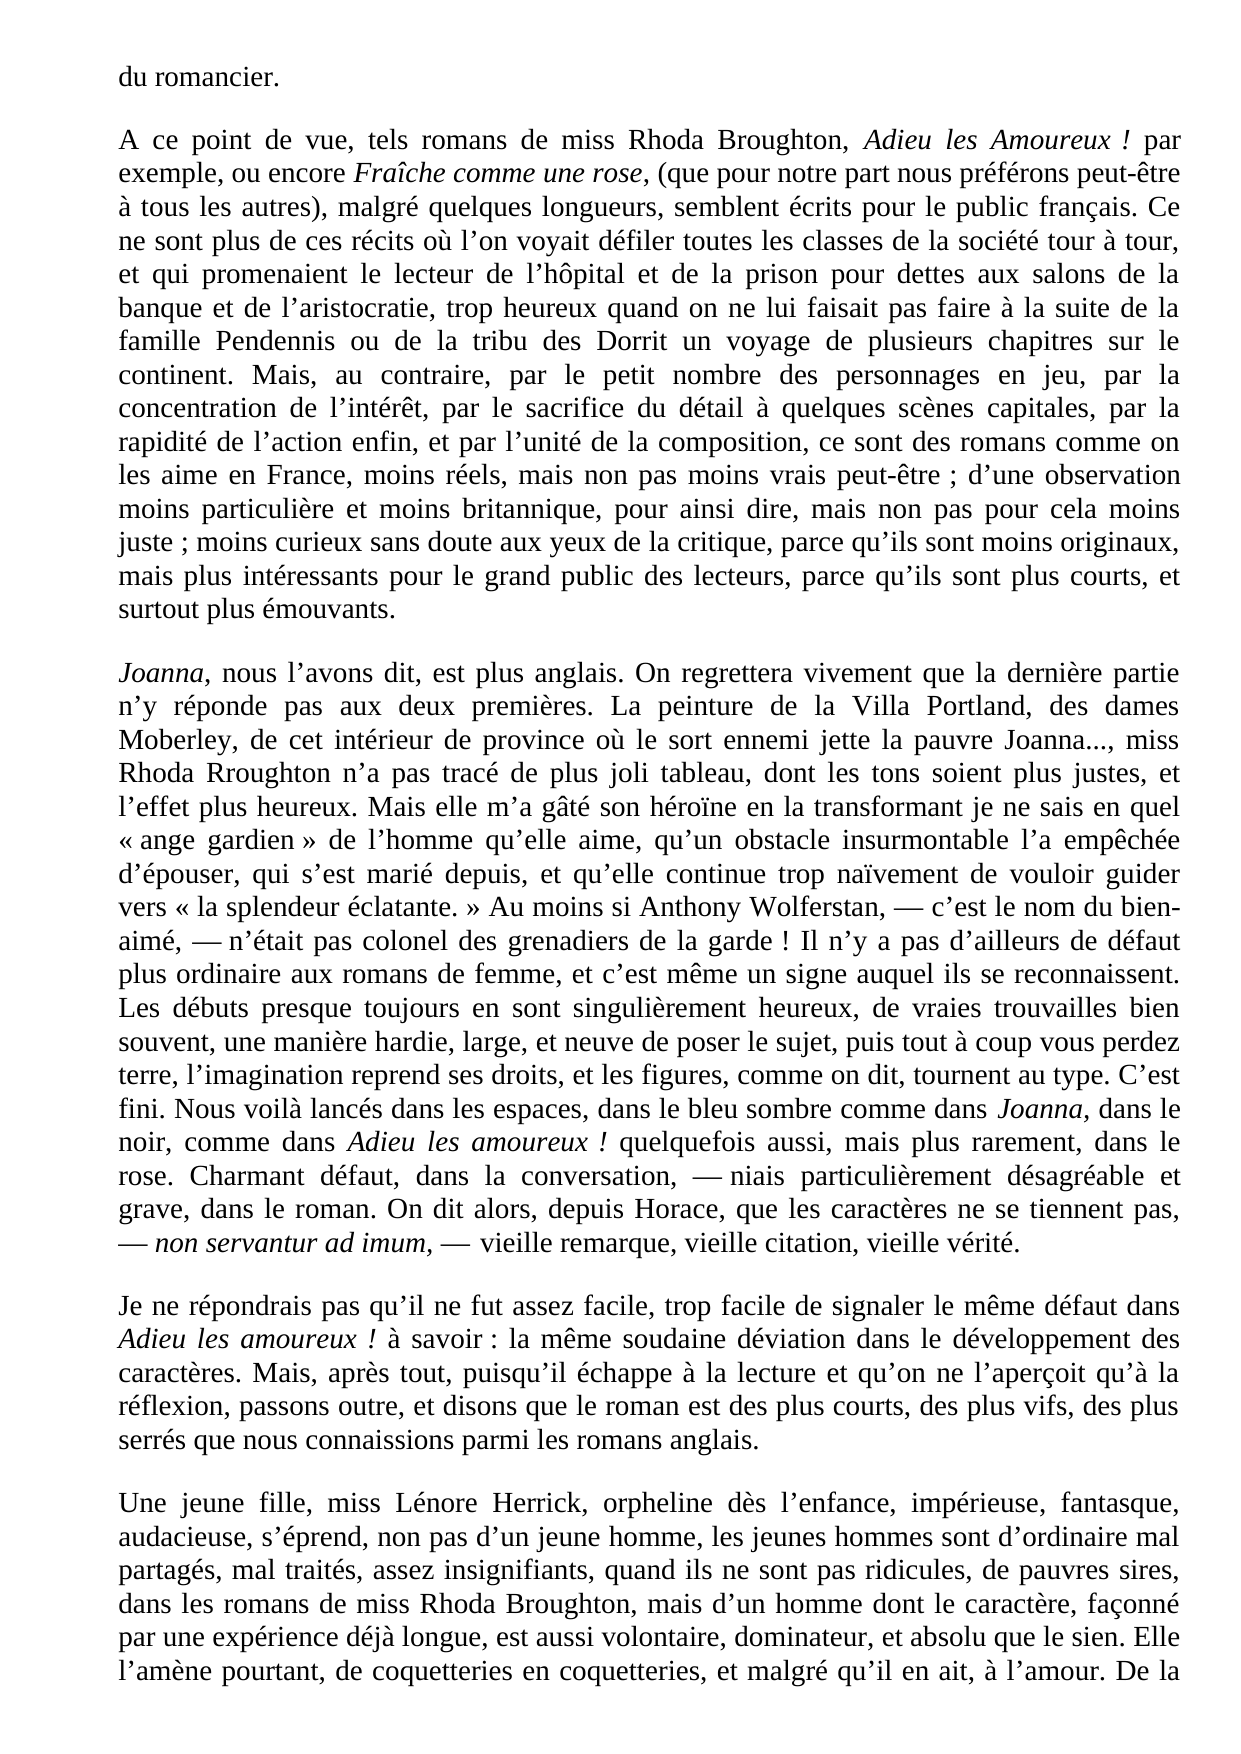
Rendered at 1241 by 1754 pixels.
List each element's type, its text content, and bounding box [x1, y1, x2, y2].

text Joanna, nous l’avons dit, est plus anglais. On regrettera vivement que la dernière partie n’y réponde pas aux deux premières. La peinture de la Villa Portland, des dames Moberley, de cet intérieur de province où le sort ennemi jette la pauvre Joanna..., miss Rhoda Rroughton n’a pas tracé de plus joli tableau, dont les tons soient plus justes, et l’effet plus heureux. Mais elle m’a gâté son héroïne en la transformant je ne sais en quel « ange gardien » de l’homme qu’elle aime, qu’un obstacle insurmontable l’a empêchée d’épouser, qui s’est marié depuis, et qu’elle continue trop naïvement de vouloir guider vers « la splendeur éclatante. » Au moins si Anthony Wolferstan, — c’est le nom du bien-aimé, — n’était pas colonel des grenadiers de la garde ! Il n’y a pas d’ailleurs de défaut plus ordinaire aux romans de femme, et c’est même un signe auquel ils se reconnaissent. Les débuts presque toujours en sont singulièrement heureux, de vraies trouvailles bien souvent, une manière hardie, large, et neuve de poser le sujet, puis tout à coup vous perdez terre, l’imagination reprend ses droits, et les figures, comme on dit, tournent au type. C’est fini. Nous voilà lancés dans les espaces, dans le bleu sombre comme dans Joanna, dans le noir, comme dans Adieu les amoureux ! quelquefois aussi, mais plus rarement, dans le rose. Charmant défaut, dans la conversation, — niais particulièrement désagréable et grave, dans le roman. On dit alors, depuis Horace, que les caractères ne se tiennent pas, — non servantur ad imum, — vieille remarque, vieille citation, vieille vérité. [118, 655, 1181, 1258]
text Je ne répondrais pas qu’il ne fut assez facile, trop facile de signaler le même défaut dans Adieu les amoureux ! à savoir : la même soudaine déviation dans le développement des caractères. Mais, après tout, puisqu’il échappe à la lecture et qu’on ne l’aperçoit qu’à la réflexion, passons outre, et disons que le roman est des plus courts, des plus vifs, des plus serrés que nous connaissions parmi les romans anglais. [118, 1288, 1181, 1456]
text Une jeune fille, miss Lénore Herrick, orpheline dès l’enfance, impérieuse, fantasque, audacieuse, s’éprend, non pas d’un jeune homme, les jeunes hommes sont d’ordinaire mal partagés, mal traités, assez insignifiants, quand ils ne sont pas ridicules, de pauvres sires, dans les romans de miss Rhoda Broughton, mais d’un homme dont le caractère, façonné par une expérience déjà longue, est aussi volontaire, dominateur, et absolu que le sien. Elle l’amène pourtant, de coquetteries en coquetteries, et malgré qu’il en ait, à l’amour. De la [118, 1485, 1181, 1686]
text du romancier. [118, 59, 1181, 93]
text A ce point de vue, tels romans de miss Rhoda Broughton, Adieu les Amoureux ! par exemple, ou encore Fraîche comme une rose, (que pour notre part nous préférons peut-être à tous les autres), malgré quelques longueurs, semblent écrits pour le public français. Ce ne sont plus de ces récits où l’on voyait défiler toutes les classes de la société tour à tour, et qui promenaient le lecteur de l’hôpital et de la prison pour dettes aux salons de la banque et de l’aristocratie, trop heureux quand on ne lui faisait pas faire à la suite de la famille Pendennis ou de la tribu des Dorrit un voyage de plusieurs chapitres sur le continent. Mais, au contraire, par le petit nombre des personnages en jeu, par la concentration de l’intérêt, par le sacrifice du détail à quelques scènes capitales, par la rapidité de l’action enfin, et par l’unité de la composition, ce sont des romans comme on les aime en France, moins réels, mais non pas moins vrais peut-être ; d’une observation moins particulière et moins britannique, pour ainsi dire, mais non pas pour cela moins juste ; moins curieux sans doute aux yeux de la critique, parce qu’ils sont moins originaux, mais plus intéressants pour le grand public des lecteurs, parce qu’ils sont plus courts, et surtout plus émouvants. [118, 122, 1181, 625]
